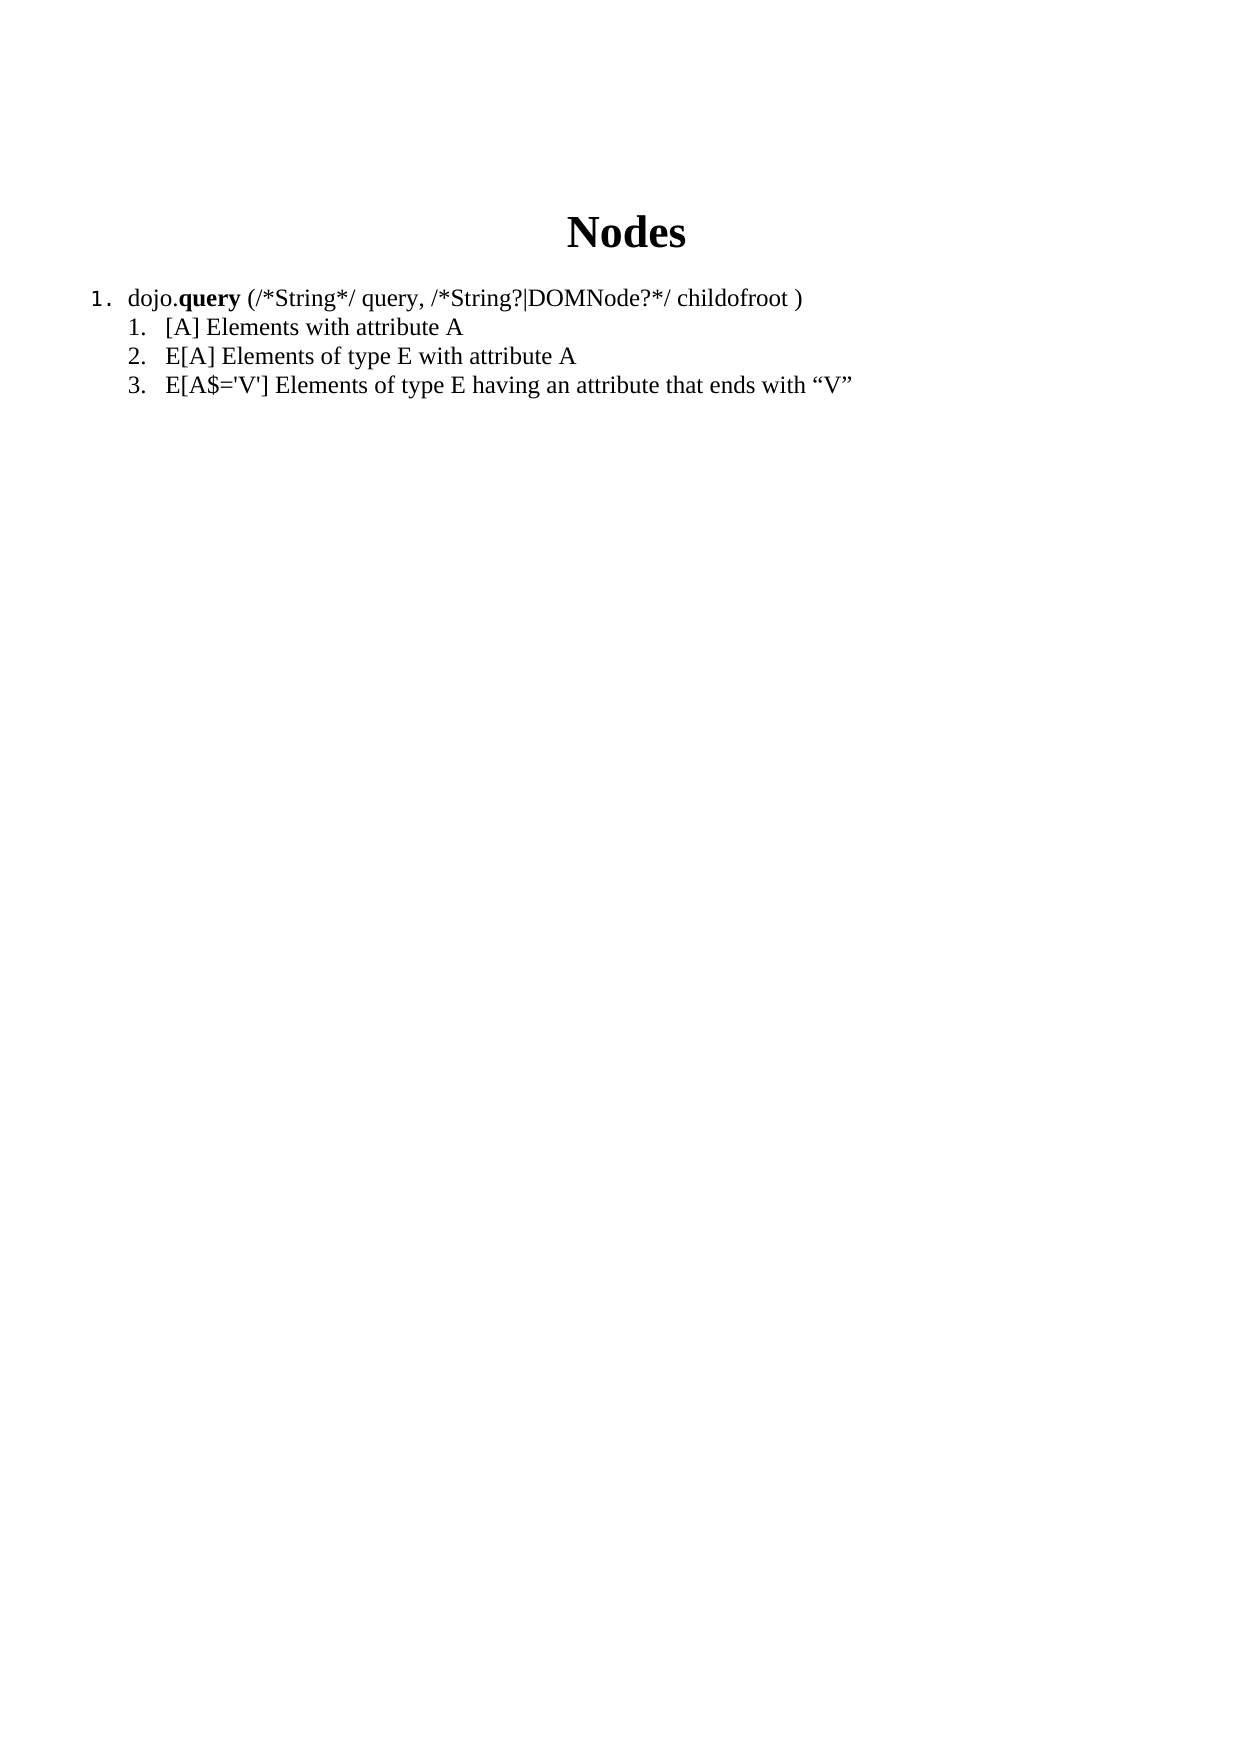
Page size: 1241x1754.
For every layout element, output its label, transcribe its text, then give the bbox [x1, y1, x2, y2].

list dojo.query (/*String*/ query, /*String?|DOMNode?*/ childofroot ) [90, 283, 1200, 312]
list [A] Elements with attribute A [128, 312, 1200, 341]
list E[A] Elements of type E with attribute A [128, 341, 1200, 370]
list E[A$='V'] Elements of type E having an attribute that ends with “V” [128, 370, 1200, 398]
text Nodes [53, 204, 1200, 257]
